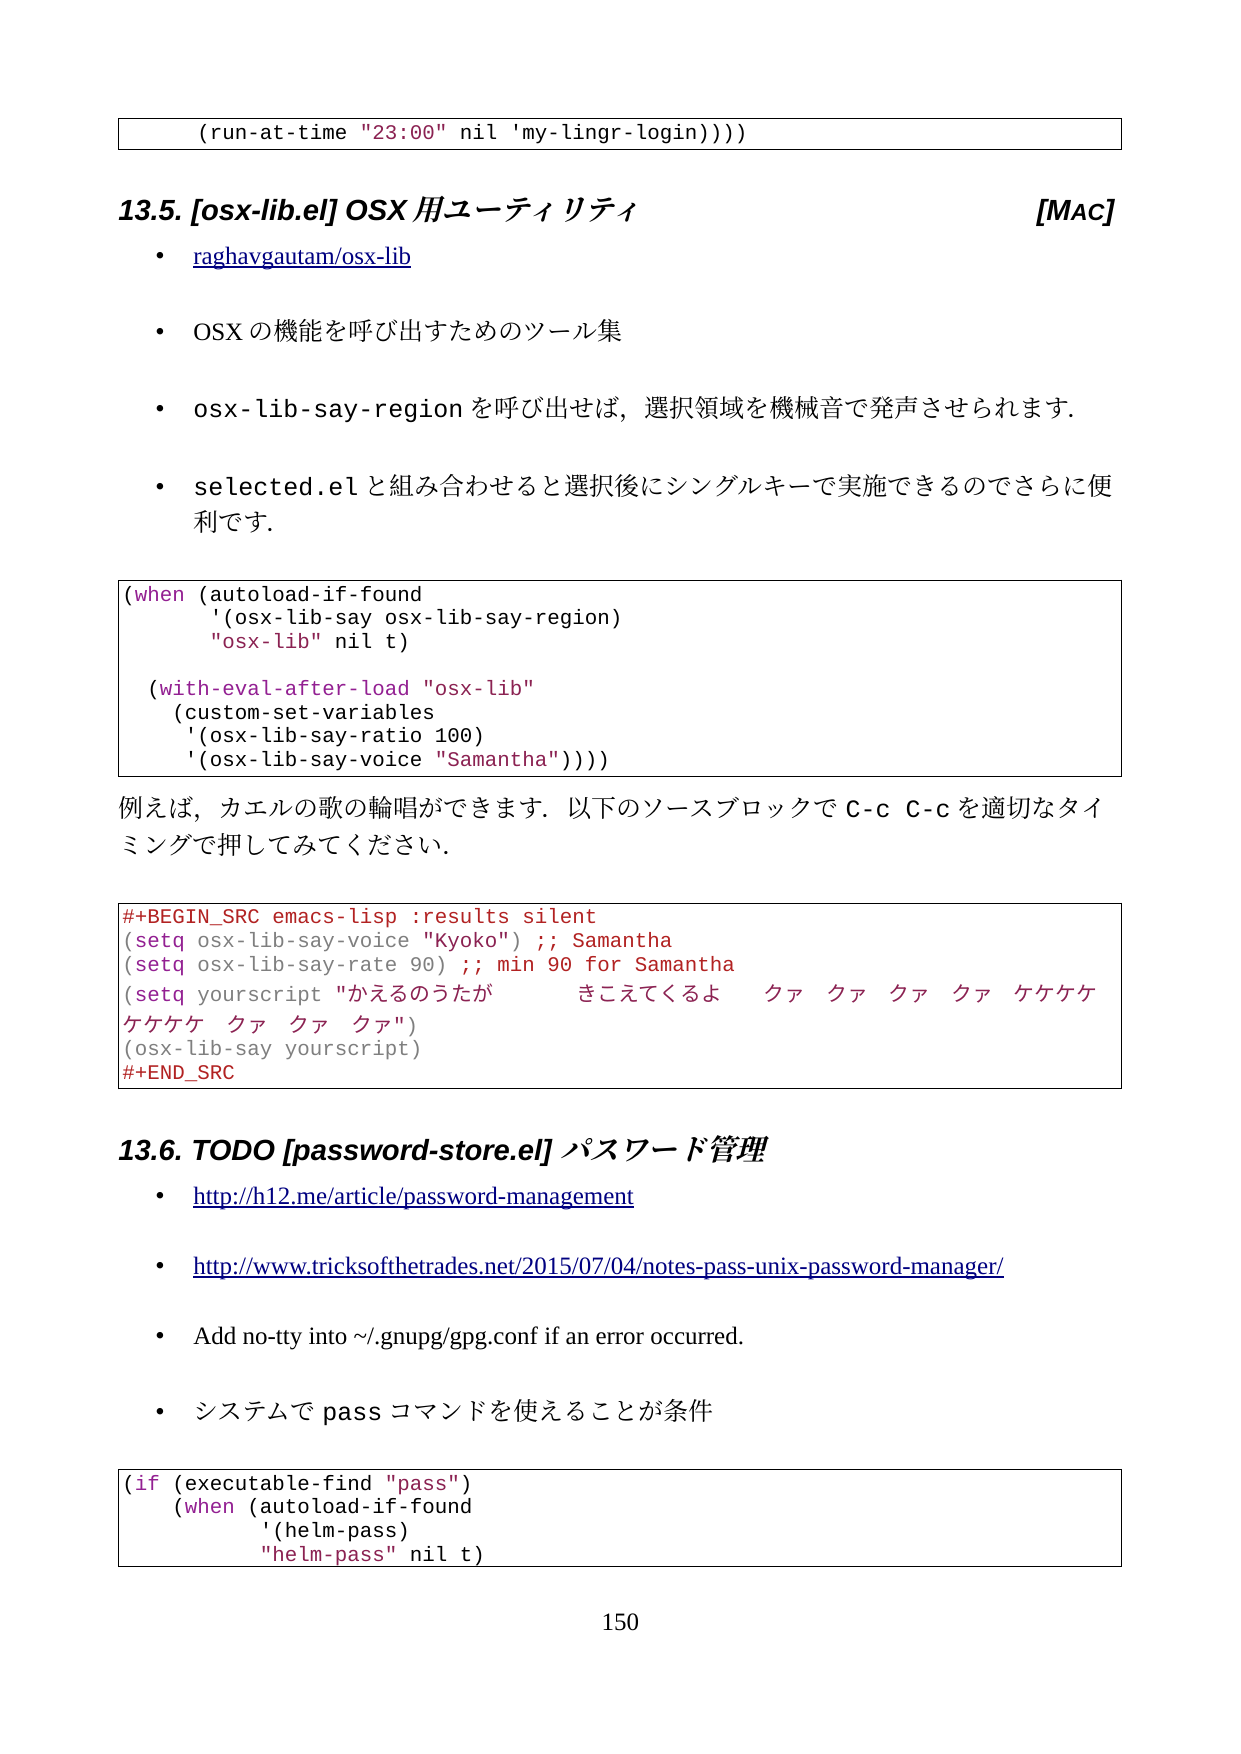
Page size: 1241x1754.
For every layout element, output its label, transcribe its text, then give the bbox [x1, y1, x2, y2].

text "helm-pass" nil t) [119, 1540, 1121, 1566]
text '(helm-pass) [119, 1516, 1121, 1540]
text (if (executable-find "pass") [119, 1470, 1121, 1492]
subtitle TODO [password-store.el] パスワード管理 [118, 1127, 1122, 1169]
text '(osx-lib-say-ratio 100) [119, 721, 1121, 745]
list osx-lib-say-region を呼び出せば，選択領域を機械音で発声させられます． [156, 389, 1122, 454]
text (when (autoload-if-found [119, 581, 1121, 603]
text "osx-lib" nil t) [119, 627, 1121, 651]
text (setq osx-lib-say-voice "Kyoko") ;; Samantha [119, 926, 1121, 950]
text (run-at-time "23:00" nil 'my-lingr-login)))) [119, 119, 1121, 149]
text #+END_SRC [119, 1058, 1121, 1088]
text (osx-lib-say yourscript) [119, 1034, 1121, 1058]
list OSXの機能を呼び出すためのツール集 [156, 311, 1122, 376]
text (when (autoload-if-found [119, 1492, 1121, 1516]
list selected.el と組み合わせると選択後にシングルキーで実施できるのでさらに便利です． [156, 466, 1122, 567]
text '(osx-lib-say-voice "Samantha")))) [119, 745, 1121, 776]
text #+BEGIN_SRC emacs-lisp :results silent [119, 904, 1121, 926]
text '(osx-lib-say osx-lib-say-region) [119, 603, 1121, 627]
text (setq osx-lib-say-rate 90) ;; min 90 for Samantha [119, 950, 1121, 973]
text (with-eval-after-load "osx-lib" [119, 674, 1121, 698]
list http://www.tricksofthetrades.net/2015/07/04/notes-pass-unix-password-manager/ [156, 1251, 1122, 1309]
list Add no-tty into ~/.gnupg/gpg.conf if an error occurred. [156, 1321, 1122, 1379]
text 例えば，カエルの歌の輪唱ができます．以下のソースブロックで C-c C-c を適切なタイミングで押してみてください． [118, 789, 1122, 890]
list raghavgautam/osx-lib [156, 241, 1122, 299]
list システムで pass コマンドを使えることが条件 [156, 1391, 1122, 1456]
text (setq yourscript "かえるのうたが きこえてくるよ クァ クァ クァ クァ ケケケケ ケケケケ クァ クァ クァ") [119, 973, 1121, 1034]
subtitle [osx-lib.el] OSX用ユーティリティ [Mac] [118, 187, 1122, 229]
list http://h12.me/article/password-management [156, 1181, 1122, 1239]
text (custom-set-variables [119, 698, 1121, 721]
